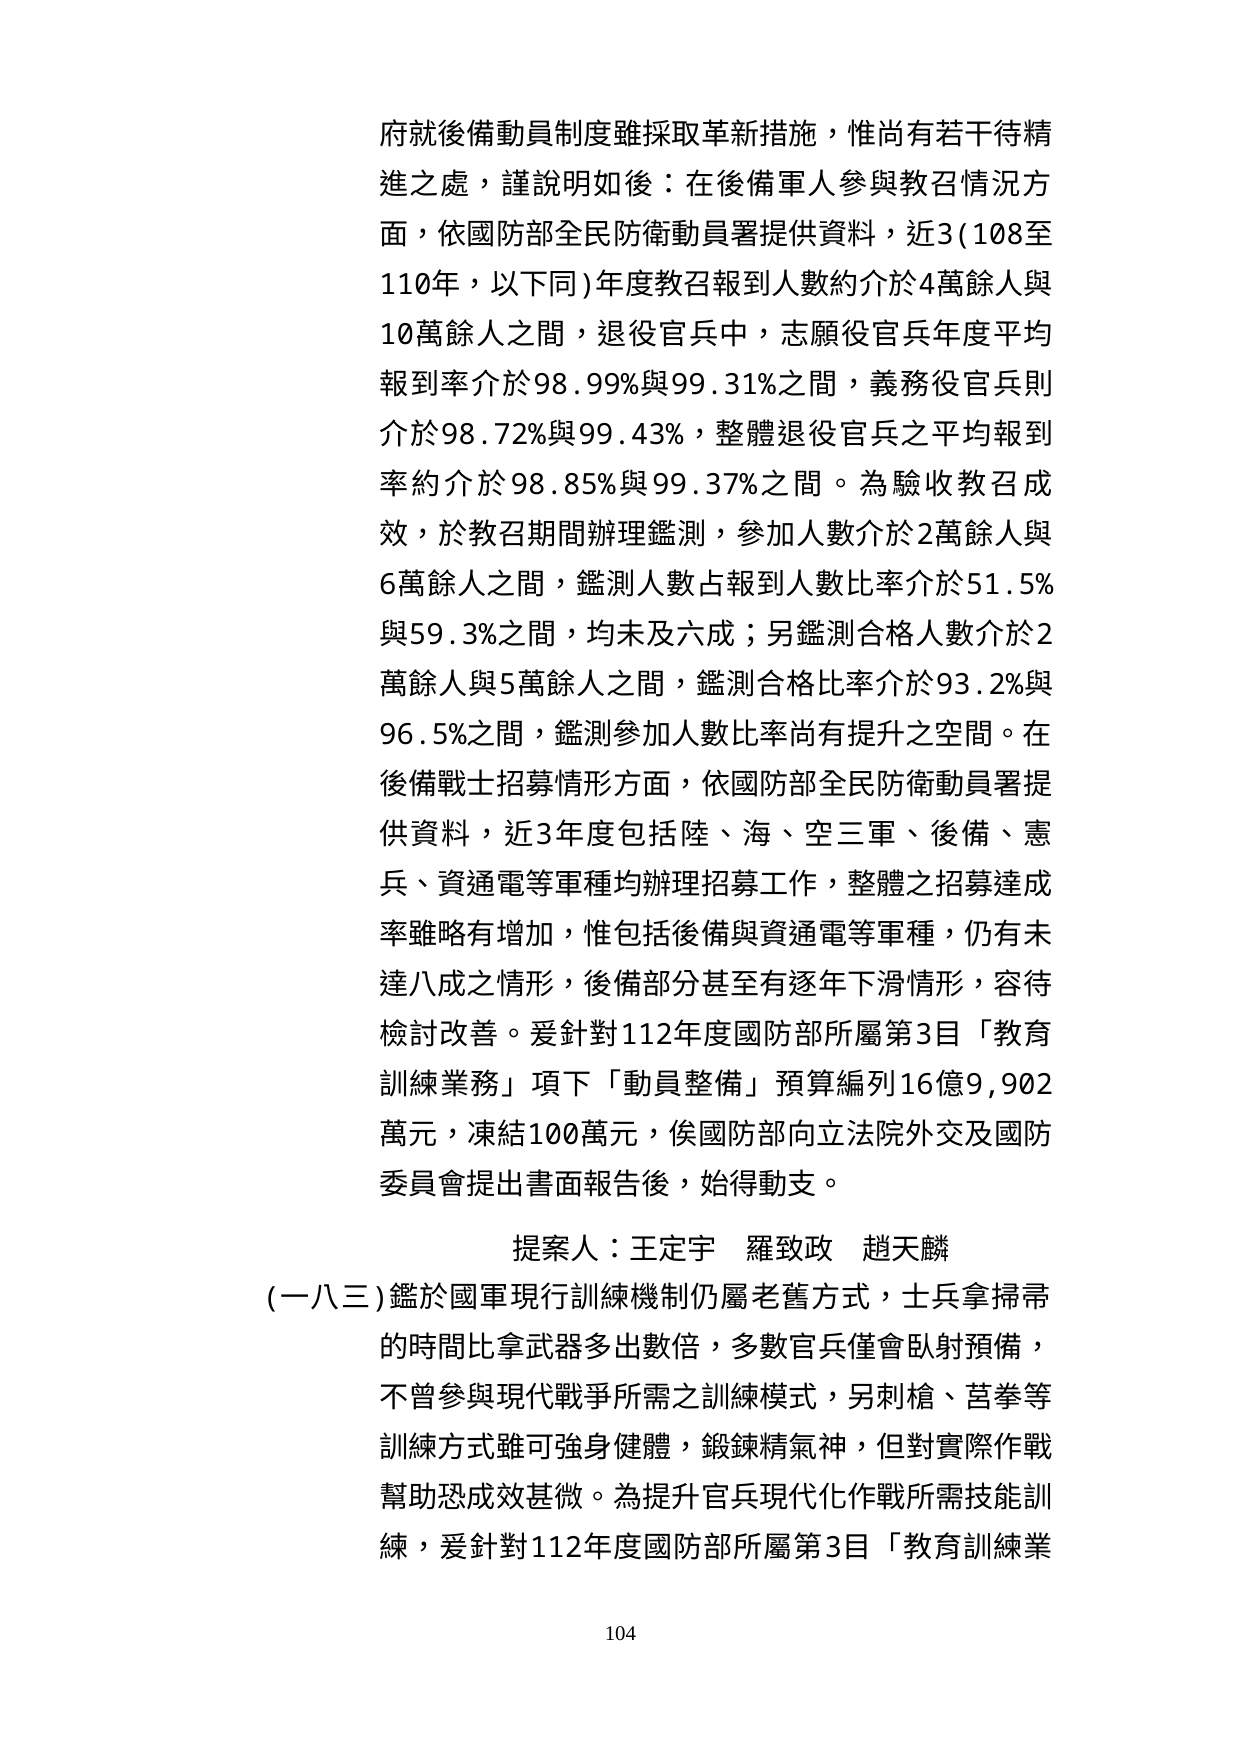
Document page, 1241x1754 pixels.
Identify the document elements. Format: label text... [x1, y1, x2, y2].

text 府就後備動員制度雖採取革新措施，惟尚有若干待精進之處，謹說明如後：在後備軍人參與教召情況方面，依國防部全民防衛動員署提供資料，近3(108至110年，以下同)年度教召報到人數約介於4萬餘人與10萬餘人之間，退役官兵中，志願役官兵年度平均報到率介於98.99%與99.31%之間，義務役官兵則介於98.72%與99.43%，整體退役官兵之平均報到率約介於98.85%與99.37%之間。為驗收教召成效，於教召期間辦理鑑測，參加人數介於2萬餘人與6萬餘人之間，鑑測人數占報到人數比率介於51.5%與59.3%之間，均未及六成；另鑑測合格人數介於2萬餘人與5萬餘人之間，鑑測合格比率介於93.2%與96.5%之間，鑑測參加人數比率尚有提升之空間。在後備戰士招募情形方面，依國防部全民防衛動員署提供資料，近3年度包括陸、海、空三軍、後備、憲兵、資通電等軍種均辦理招募工作，整體之招募達成率雖略有增加，惟包括後備與資通電等軍種，仍有未達八成之情形，後備部分甚至有逐年下滑情形，容待檢討改善。爰針對112年度國防部所屬第3目「教育訓練業務」項下「動員整備」預算編列16億9,902萬元，凍結100萬元，俟國防部向立法院外交及國防委員會提出書面報告後，始得動支。 [262, 105, 1053, 1205]
text 提案人：王定宇 羅致政 趙天麟 [512, 1205, 1053, 1267]
text (一八三)鑑於國軍現行訓練機制仍屬老舊方式，士兵拿掃帚的時間比拿武器多出數倍，多數官兵僅會臥射預備，不曾參與現代戰爭所需之訓練模式，另刺槍、莒拳等訓練方式雖可強身健體，鍛鍊精氣神，但對實際作戰幫助恐成效甚微。為提升官兵現代化作戰所需技能訓練，爰針對112年度國防部所屬第3目「教育訓練業 [262, 1267, 1053, 1567]
